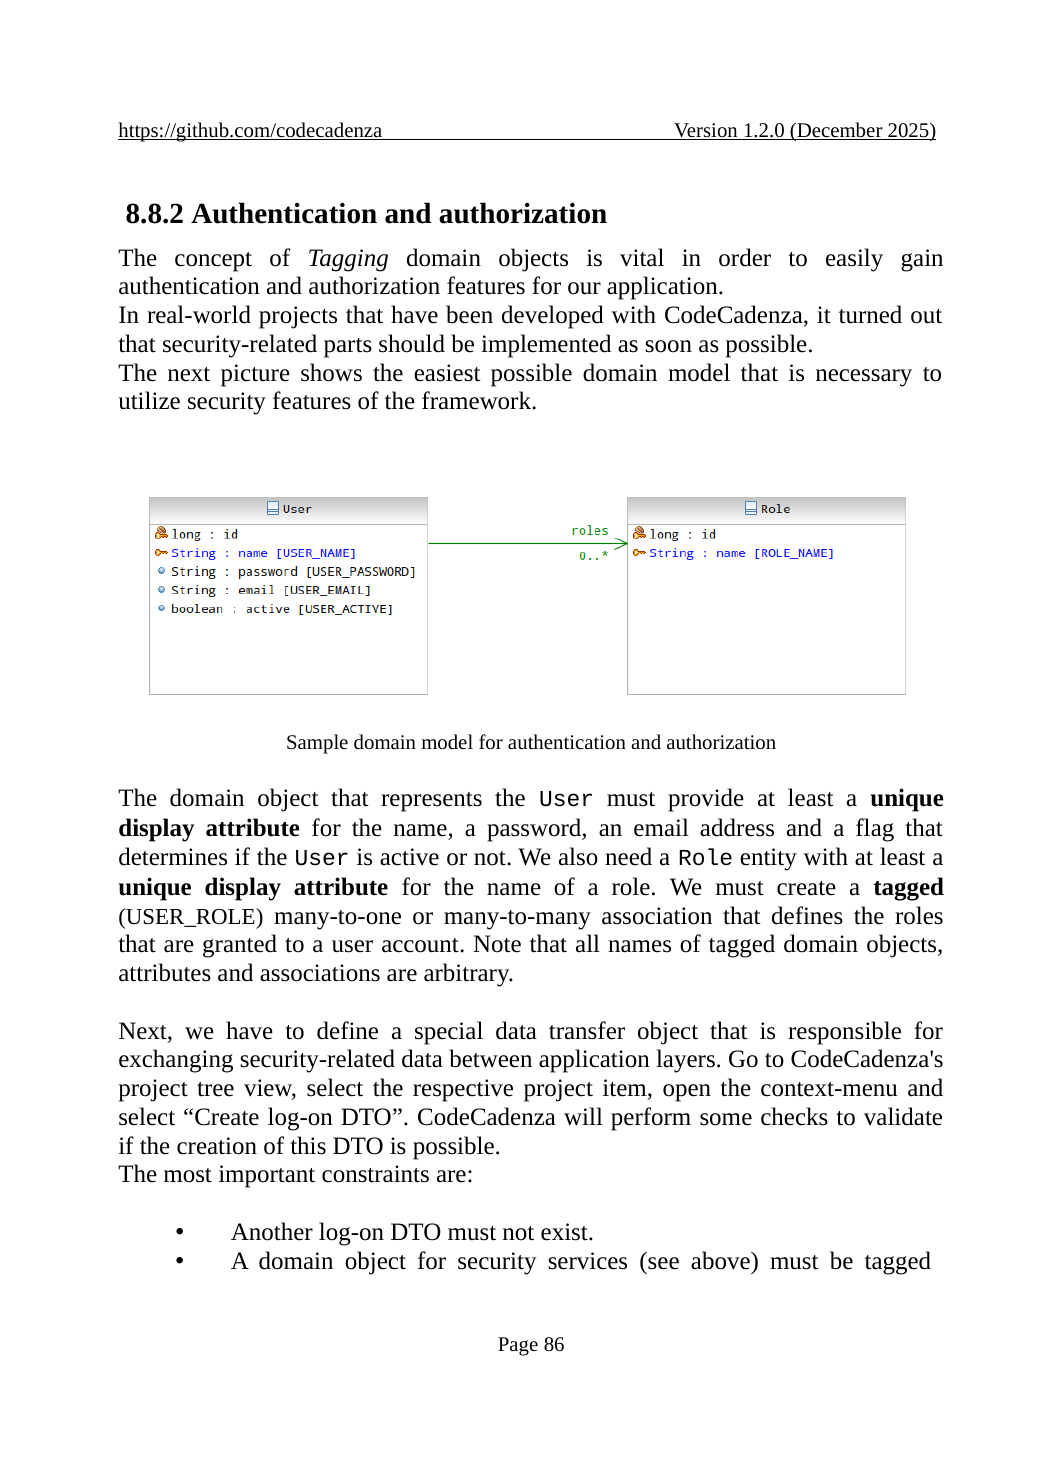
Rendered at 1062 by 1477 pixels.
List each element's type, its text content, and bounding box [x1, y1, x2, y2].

list Another log-on DTO must not exist. [175, 1217, 944, 1246]
text In real-world projects that have been developed with CodeCadenza, it turned out that security-related parts should be implemented as soon as possible. [118, 300, 944, 358]
text The concept of Tagging domain objects is vital in order to easily gain authentication and authorization features for our application. [118, 243, 944, 300]
subtitle Authentication and authorization [118, 197, 944, 230]
text The next picture shows the easiest possible domain model that is necessary to utilize security features of the framework. [118, 358, 944, 415]
picture [118, 456, 944, 731]
text Next, we have to define a special data transfer object that is responsible for exchanging security-related data between application layers. Go to CodeCadenza's project tree view, select the respective project item, open the context-menu and select “Create log-on DTO”. CodeCadenza will perform some checks to validate if the creation of this DTO is possible. [118, 1016, 944, 1159]
text The most important constraints are: [118, 1159, 944, 1188]
text The domain object that represents the User must provide at least a unique display attribute for the name, a password, an email address and a flag that determines if the User is active or not. We also need a Role entity with at least a unique display attribute for the name of a role. We must create a tagged (USER_ROLE) many-to-one or many-to-many association that defines the roles that are granted to a user account. Note that all names of tagged domain objects, attributes and associations are arbitrary. [118, 783, 944, 987]
list A domain object for security services (see above) must be tagged [175, 1246, 944, 1274]
text Sample domain model for authentication and authorization [118, 731, 944, 754]
